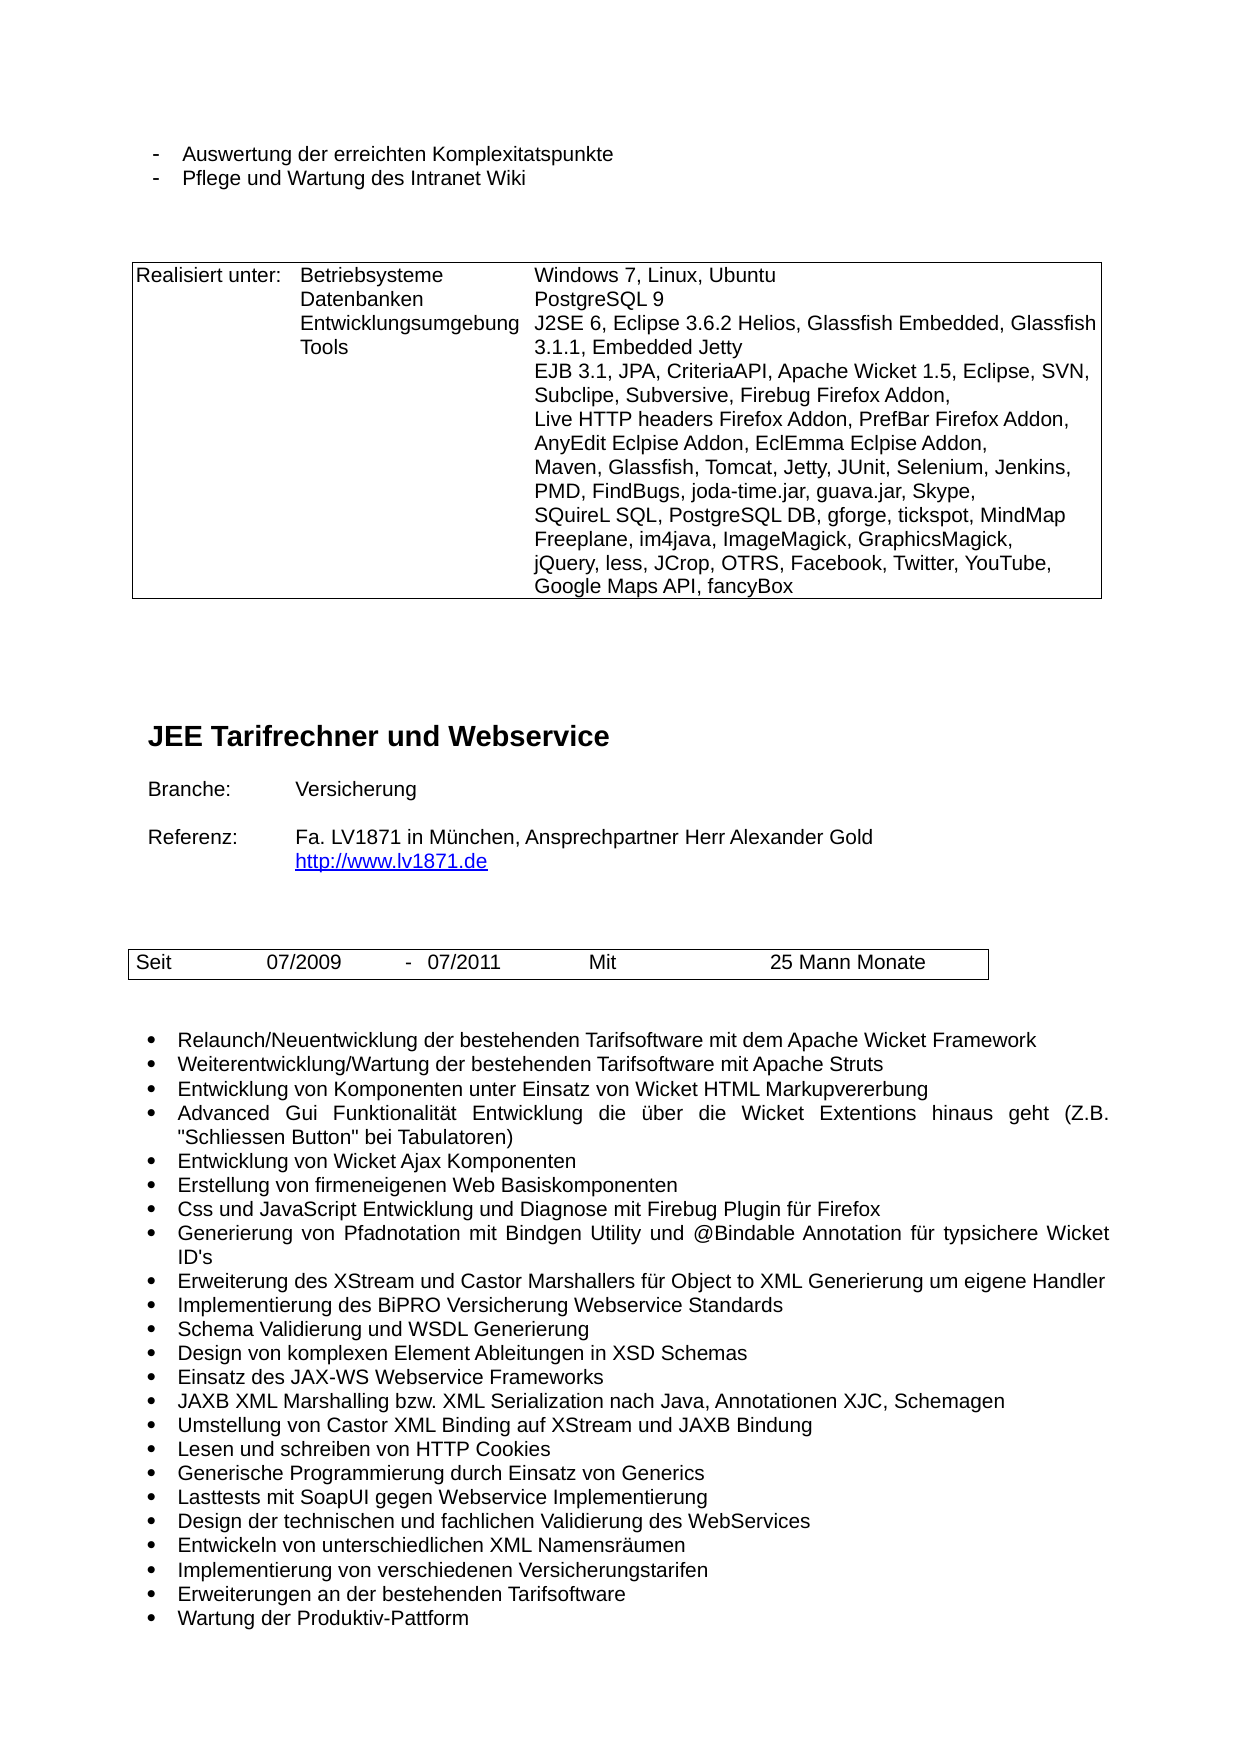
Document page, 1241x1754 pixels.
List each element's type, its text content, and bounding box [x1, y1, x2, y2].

list Erstellung von firmeneigenen Web Basiskomponenten [148, 1172, 1110, 1197]
table_header Mit [581, 950, 762, 979]
list Relaunch/Neuentwicklung der bestehenden Tarifsoftware mit dem Apache Wicket Framework [148, 1028, 1110, 1052]
table_header 25 Mann Monate [763, 950, 988, 979]
list Entwicklung von Komponenten unter Einsatz von Wicket HTML Markupvererbung [148, 1076, 1110, 1100]
list Design von komplexen Element Ableitungen in XSD Schemas [148, 1341, 1110, 1365]
text http://www.lv1871.de [221, 848, 1110, 901]
list Generierung von Pfadnotation mit Bindgen Utility und @Bindable Annotation für typsichere Wicket ID's [148, 1221, 1110, 1269]
table_header - [398, 950, 420, 979]
text Branche: Versicherung [148, 777, 1110, 801]
table_header Windows 7, Linux, Ubuntu PostgreSQL 9 [531, 263, 1101, 311]
list Entwicklung von Wicket Ajax Komponenten [148, 1148, 1110, 1172]
list Umstellung von Castor XML Binding auf XStream und JAXB Bindung [148, 1413, 1110, 1437]
list Erweiterungen an der bestehenden Tarifsoftware [148, 1581, 1110, 1606]
list Entwickeln von unterschiedlichen XML Namensräumen [148, 1533, 1110, 1557]
list Auswertung der erreichten Komplexitatspunkte [152, 142, 1110, 166]
list Css und JavaScript Entwicklung und Diagnose mit Firebug Plugin für Firefox [148, 1197, 1110, 1221]
table_header Realisiert unter: [133, 263, 297, 311]
list Schema Validierung und WSDL Generierung [148, 1317, 1110, 1341]
list Wartung der Produktiv-Pattform [148, 1606, 1110, 1629]
table_header Seit [129, 950, 259, 979]
list Generische Programmierung durch Einsatz von Generics [148, 1461, 1110, 1485]
list Pflege und Wartung des Intranet Wiki [152, 166, 1110, 190]
table_cell Entwicklungsumgebung Tools [297, 311, 531, 598]
table_header 07/2011 [420, 950, 581, 979]
list Implementierung von verschiedenen Versicherungstarifen [148, 1557, 1110, 1581]
list Erweiterung des XStream und Castor Marshallers für Object to XML Generierung um eigene Handler [148, 1269, 1110, 1293]
text JEE Tarifrechner und Webservice [148, 719, 1110, 753]
list Weiterentwicklung/Wartung der bestehenden Tarifsoftware mit Apache Struts [148, 1052, 1110, 1076]
list Design der technischen und fachlichen Validierung des WebServices [148, 1509, 1110, 1533]
list Lesen und schreiben von HTTP Cookies [148, 1437, 1110, 1461]
table_cell J2SE 6, Eclipse 3.6.2 Helios, Glassfish Embedded, Glassfish 3.1.1, Embedded Jetty EJB 3.1, JPA, CriteriaAPI, Apache Wicket 1.5, Eclipse, SVN, Subclipe, Subversive, Firebug Firefox Addon, Live HTTP headers Firefox Addon, PrefBar Firefox Addon, AnyEdit Eclpise Addon, EclEmma Eclpise Addon, Maven, Glassfish, Tomcat, Jetty, JUnit, Selenium, Jenkins, PMD, FindBugs, joda-time.jar, guava.jar, Skype, SQuireL SQL, PostgreSQL DB, gforge, tickspot, MindMap Freeplane, im4java, ImageMagick, GraphicsMagick, jQuery, less, JCrop, OTRS, Facebook, Twitter, YouTube, Google Maps API, fancyBox [531, 311, 1101, 598]
list Lasttests mit SoapUI gegen Webservice Implementierung [148, 1485, 1110, 1509]
list Implementierung des BiPRO Versicherung Webservice Standards [148, 1293, 1110, 1317]
table_header Betriebsysteme Datenbanken [297, 263, 531, 311]
table_cell [133, 311, 297, 598]
list Advanced Gui Funktionalität Entwicklung die über die Wicket Extentions hinaus geht (Z.B. "Schliessen Button" bei Tabulatoren) [148, 1100, 1110, 1148]
text Referenz: Fa. LV1871 in München, Ansprechpartner Herr Alexander Gold [148, 824, 1110, 848]
list Einsatz des JAX-WS Webservice Frameworks [148, 1365, 1110, 1389]
table_header 07/2009 [259, 950, 398, 979]
list JAXB XML Marshalling bzw. XML Serialization nach Java, Annotationen XJC, Schemagen [148, 1389, 1110, 1413]
